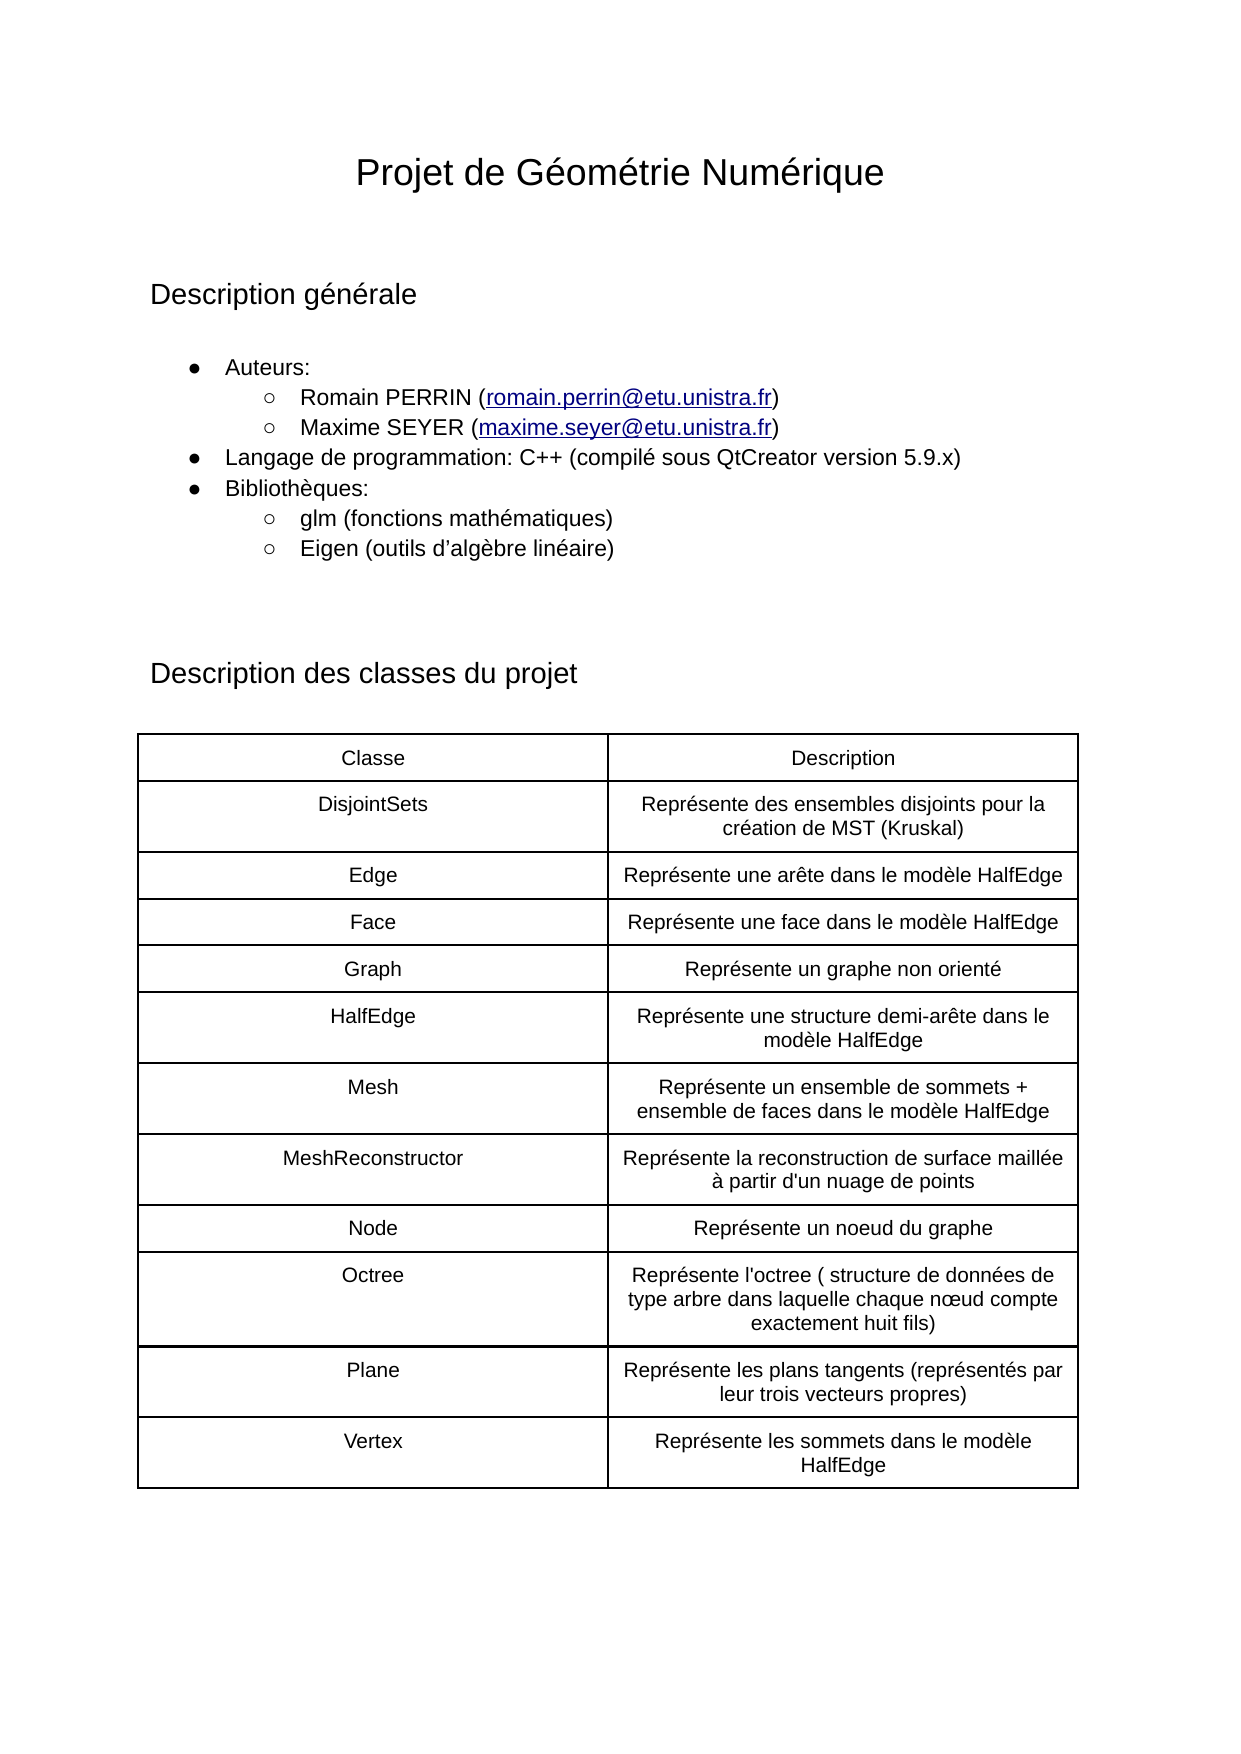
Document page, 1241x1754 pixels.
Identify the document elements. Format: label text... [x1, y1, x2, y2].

list Langage de programmation: C++ (compilé sous QtCreator version 5.9.x) [187, 444, 1090, 471]
list Auteurs: [187, 354, 1090, 380]
table_cell Représente des ensembles disjoints pour la création de MST (Kruskal) [609, 782, 1077, 851]
table_cell Vertex [139, 1418, 607, 1487]
table_cell Représente une structure demi-arête dans le modèle HalfEdge [609, 993, 1077, 1062]
table_cell DisjointSets [139, 782, 607, 851]
table_cell Représente les sommets dans le modèle HalfEdge [609, 1418, 1077, 1487]
table_cell HalfEdge [139, 993, 607, 1062]
table_cell Représente une face dans le modèle HalfEdge [609, 900, 1077, 944]
table_cell MeshReconstructor [139, 1135, 607, 1204]
table_cell Représente un noeud du graphe [609, 1206, 1077, 1251]
table_cell Mesh [139, 1064, 607, 1133]
table_cell Octree [139, 1253, 607, 1345]
table_cell Node [139, 1206, 607, 1251]
text Projet de Géométrie Numérique [150, 150, 1090, 193]
list Romain PERRIN (romain.perrin@etu.unistra.fr) [262, 384, 1090, 410]
text Description générale [150, 277, 1090, 310]
table_cell Représente la reconstruction de surface maillée à partir d'un nuage de points [609, 1135, 1077, 1204]
list Bibliothèques: [187, 474, 1090, 501]
text Description des classes du projet [150, 656, 1090, 689]
table_cell Face [139, 900, 607, 944]
table_cell Edge [139, 853, 607, 897]
table_header Classe [139, 735, 607, 780]
table_cell Représente un ensemble de sommets + ensemble de faces dans le modèle HalfEdge [609, 1064, 1077, 1133]
table_cell Représente un graphe non orienté [609, 946, 1077, 991]
table_cell Plane [139, 1348, 607, 1416]
list Maxime SEYER (maxime.seyer@etu.unistra.fr) [262, 414, 1090, 441]
table_header Description [609, 735, 1077, 780]
list Eigen (outils d’algèbre linéaire) [262, 535, 1090, 561]
table_cell Représente les plans tangents (représentés par leur trois vecteurs propres) [609, 1348, 1077, 1416]
list glm (fonctions mathématiques) [262, 505, 1090, 531]
table_cell Graph [139, 946, 607, 991]
table_cell Représente une arête dans le modèle HalfEdge [609, 853, 1077, 897]
table_cell Représente l'octree ( structure de données de type arbre dans laquelle chaque nœud compte exactement huit fils) [609, 1253, 1077, 1345]
